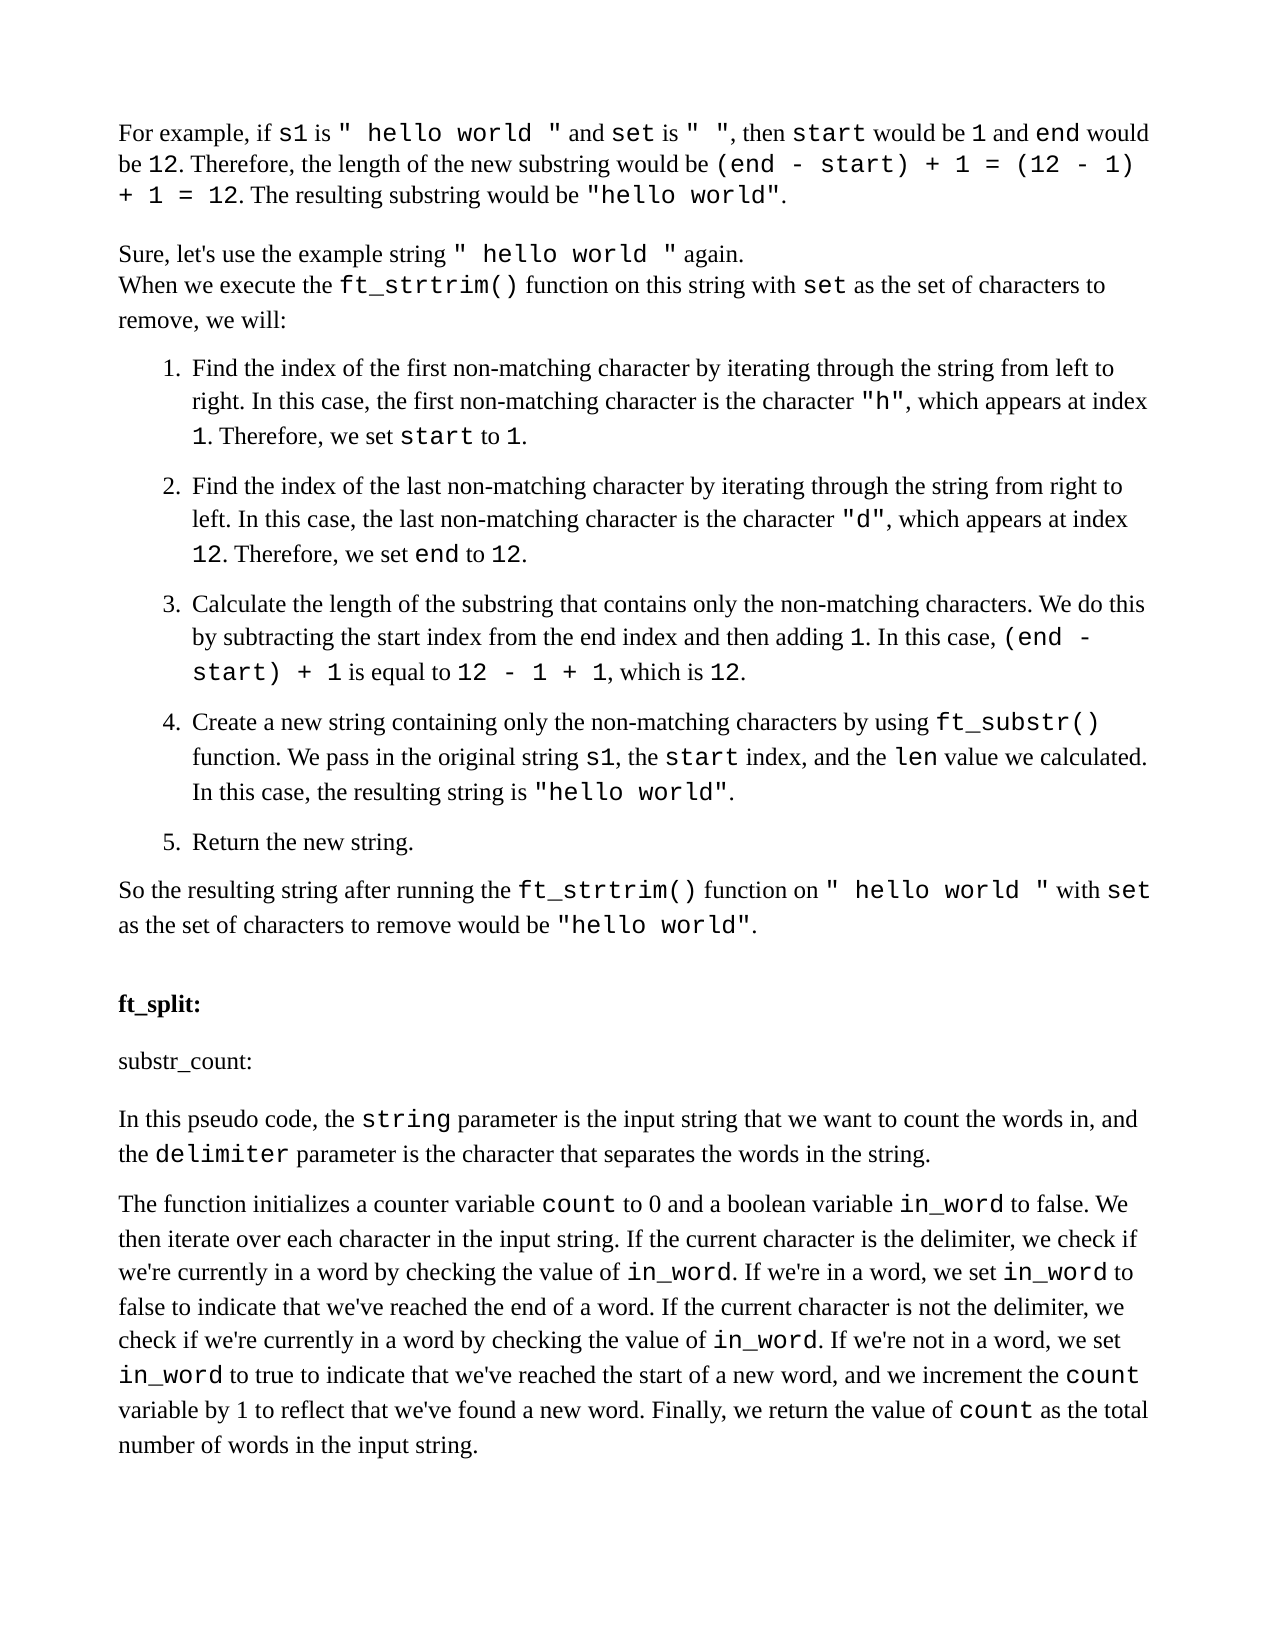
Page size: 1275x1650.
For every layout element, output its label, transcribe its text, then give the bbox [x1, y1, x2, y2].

text The function initializes a counter variable count to 0 and a boolean variable in_word to false. We then iterate over each character in the input string. If the current character is the delimiter, we check if we're currently in a word by checking the value of in_word. If we're in a word, we set in_word to false to indicate that we've reached the end of a word. If the current character is not the delimiter, we check if we're currently in a word by checking the value of in_word. If we're not in a word, we set in_word to true to indicate that we've reached the start of a new word, and we increment the count variable by 1 to reflect that we've found a new word. Finally, we return the value of count as the total number of words in the input string. [118, 1189, 1157, 1459]
text substr_count: [118, 1018, 1157, 1104]
text ft_split: [118, 960, 1157, 1018]
list Create a new string containing only the non-matching characters by using ft_substr() function. We pass in the original string s1, the start index, and the len value we calculated. In this case, the resulting string is "hello world". [162, 707, 1157, 808]
list Find the index of the first non-matching character by iterating through the string from left to right. In this case, the first non-matching character is the character "h", which appears at index 1. Therefore, we set start to 1. [162, 353, 1157, 452]
text In this pseudo code, the string parameter is the input string that we want to count the words in, and the delimiter parameter is the character that separates the words in the string. [118, 1104, 1157, 1170]
text When we execute the ft_strtrim() function on this string with set as the set of characters to remove, we will: [118, 270, 1157, 334]
text For example, if s1 is " hello world " and set is " ", then start would be 1 and end would be 12. Therefore, the length of the new substring would be (end - start) + 1 = (12 - 1) + 1 = 12. The resulting substring would be "hello world". Sure, let's use the example string " hello world " again. [118, 118, 1157, 270]
text So the resulting string after running the ft_strtrim() function on " hello world " with set as the set of characters to remove would be "hello world". [118, 875, 1157, 941]
list Return the new string. [162, 827, 1157, 856]
list Calculate the length of the substring that contains only the non-matching characters. We do this by subtracting the start index from the end index and then adding 1. In this case, (end - start) + 1 is equal to 12 - 1 + 1, which is 12. [162, 589, 1157, 688]
list Find the index of the last non-matching character by iterating through the string from right to left. In this case, the last non-matching character is the character "d", which appears at index 12. Therefore, we set end to 12. [162, 471, 1157, 570]
